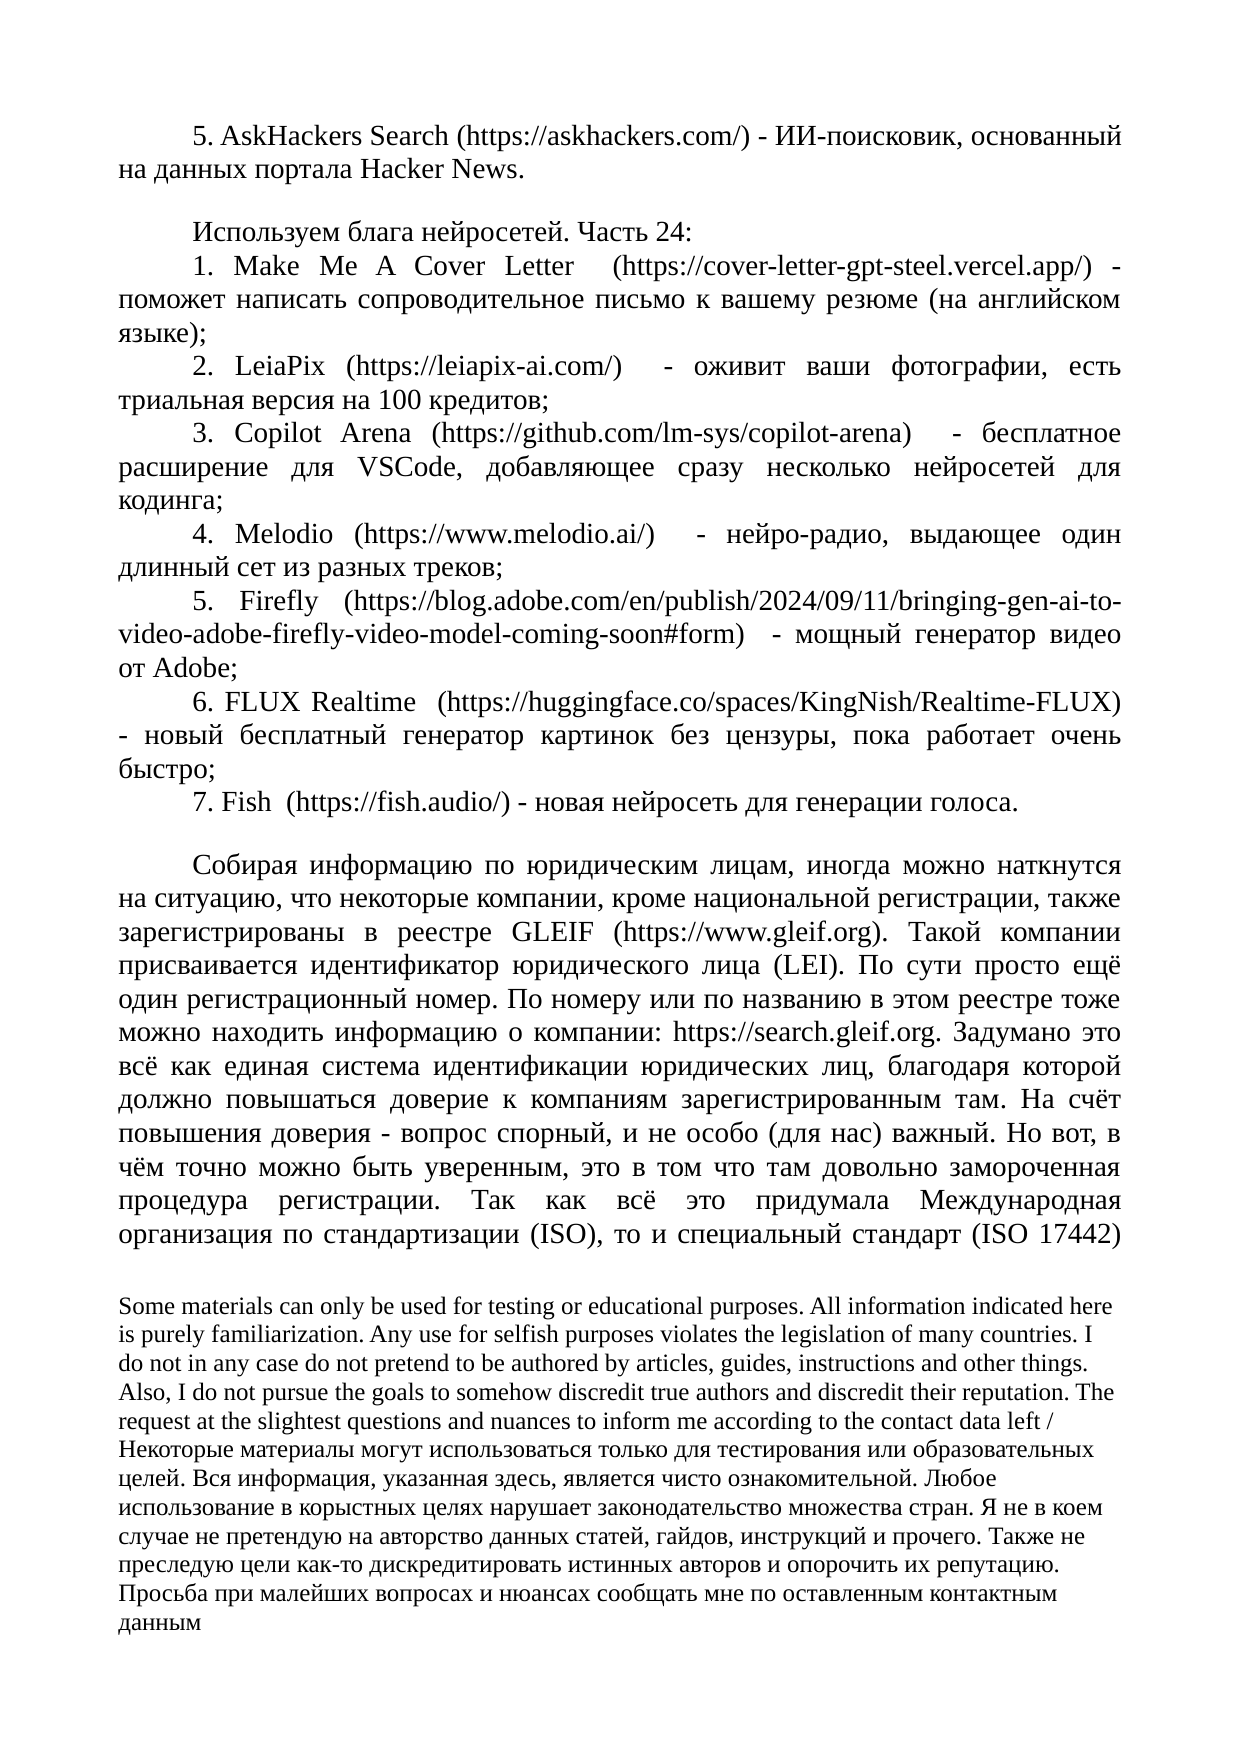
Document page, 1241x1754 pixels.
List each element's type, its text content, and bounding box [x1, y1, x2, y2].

text Используем блага нейросетей. Часть 24: [118, 214, 1122, 248]
text 1. Make Me A Cover Letter (https://cover-letter-gpt-steel.vercel.app/) - поможет написать сопроводительное письмо к вашему резюме (на английском языке); [118, 248, 1122, 348]
text 2. LeiaPix (https://leiapix-ai.com/) - оживит ваши фотографии, есть триальная версия на 100 кредитов; [118, 348, 1122, 415]
text 3. Copilot Arena (https://github.com/lm-sys/copilot-arena) - бесплатное расширение для VSCode, добавляющее сразу несколько нейросетей для кодинга; [118, 415, 1122, 516]
text 5. Firefly (https://blog.adobe.com/en/publish/2024/09/11/bringing-gen-ai-to-video-adobe-firefly-video-model-coming-soon#form) - мощный генератор видео от Adobe; [118, 583, 1122, 684]
text 7. Fish (https://fish.audio/) - новая нейросеть для генерации голоса. [118, 784, 1122, 818]
text 4. Melodio (https://www.melodio.ai/) - нейро-радио, выдающее один длинный сет из разных треков; [118, 516, 1122, 583]
text 6. FLUX Realtime (https://huggingface.co/spaces/KingNish/Realtime-FLUX) - новый бесплатный генератор картинок без цензуры, пока работает очень быстро; [118, 684, 1122, 784]
text Собирая информацию по юридическим лицам, иногда можно наткнутся на ситуацию, что некоторые компании, кроме национальной регистрации, также зарегистрированы в реестре GLEIF (https://www.gleif.org). Такой компании присваивается идентификатор юридического лица (LEI). По сути просто ещё один регистрационный номер. По номеру или по названию в этом реестре тоже можно находить информацию о компании: https://search.gleif.org. Задумано это всё как единая система идентификации юридических лиц, благодаря которой должно повышаться доверие к компаниям зарегистрированным там. На счёт повышения доверия - вопрос спорный, и не особо (для нас) важный. Но вот, в чём точно можно быть уверенным, это в том что там довольно замороченная процедура регистрации. Так как всё это придумала Международная организация по стандартизации (ISO), то и специальный стандарт (ISO 17442) [118, 847, 1122, 1249]
text 5. AskHackers Search (https://askhackers.com/) - ИИ-поисковик, основанный на данных портала Hacker News. [118, 118, 1122, 185]
